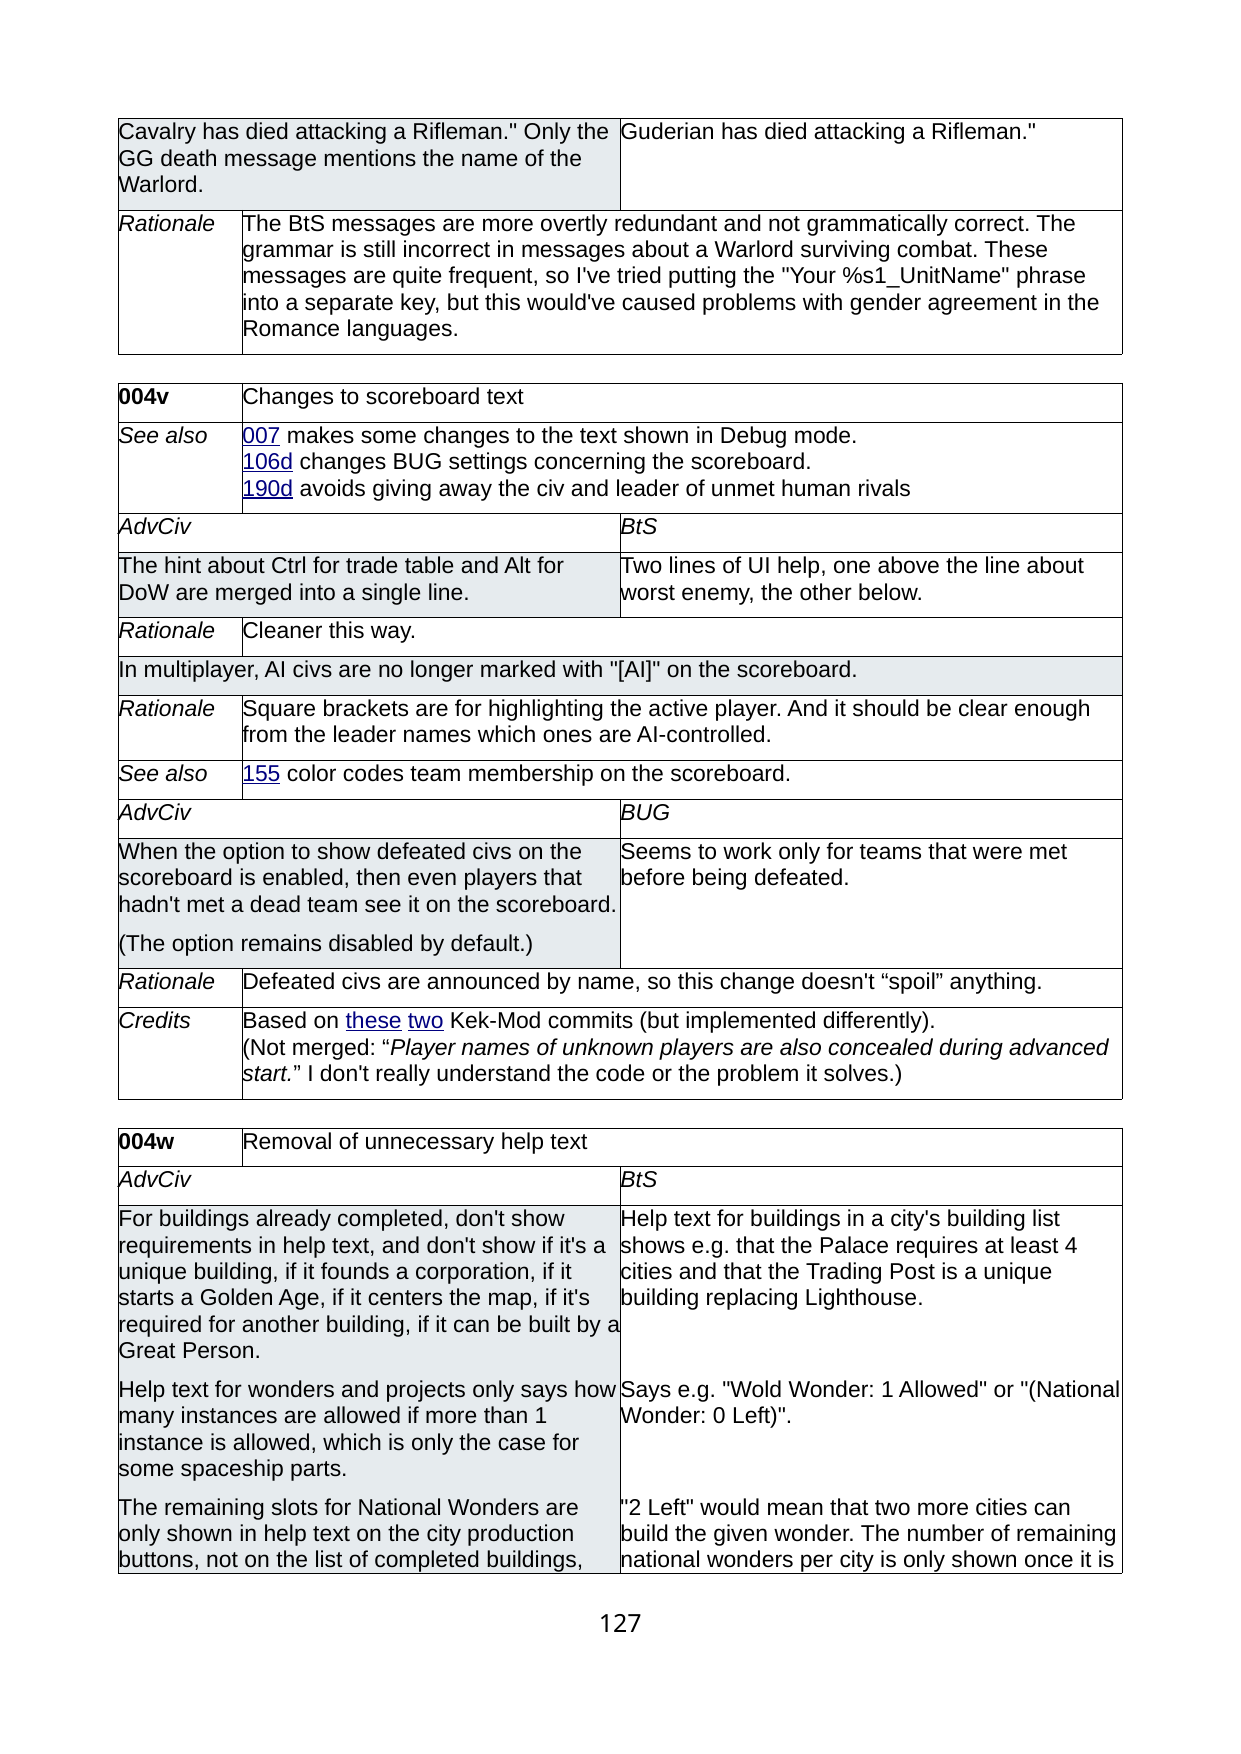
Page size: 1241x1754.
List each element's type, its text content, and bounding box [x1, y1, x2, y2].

table_cell Rationale [119, 618, 242, 656]
table_cell BtS [621, 1167, 1122, 1205]
table_header Changes to scoreboard text [243, 384, 1122, 422]
table_cell Guderian has died attacking a Rifleman." [621, 119, 1122, 210]
table_cell AdvCiv [119, 514, 620, 552]
table_header 004w [119, 1129, 242, 1166]
table_cell The hint about Ctrl for trade table and Alt for DoW are merged into a single line. [119, 553, 620, 617]
table_cell Rationale [119, 969, 242, 1007]
table_cell In multiplayer, AI civs are no longer marked with "[AI]" on the scoreboard. [119, 657, 1122, 695]
table_cell Credits [119, 1008, 242, 1099]
table_cell Cavalry has died attacking a Rifleman." Only the GG death message mentions the name of the Warlord. [119, 119, 620, 210]
table_cell 155 color codes team membership on the scoreboard. [243, 761, 1122, 799]
table_cell For buildings already completed, don't show requirements in help text, and don't show if it's a unique building, if it founds a corporation, if it starts a Golden Age, if it centers the map, if it's required for another building, if it can be built by a Great Person. Help text for wonders and projects only says how many instances are allowed if more than 1 instance is allowed, which is only the case for some spaceship parts. The remaining slots for National Wonders are only shown in help text on the city production buttons, not on the list of completed buildings, [119, 1206, 620, 1573]
table_cell AdvCiv [119, 800, 620, 838]
table_cell Help text for buildings in a city's building list shows e.g. that the Palace requires at least 4 cities and that the Trading Post is a unique building replacing Lighthouse. Says e.g. "Wold Wonder: 1 Allowed" or "(National Wonder: 0 Left)". "2 Left" would mean that two more cities can build the given wonder. The number of remaining national wonders per city is only shown once it is [621, 1206, 1122, 1573]
table_cell Based on these two Kek-Mod commits (but implemented differently). (Not merged: “Player names of unknown players are also concealed during advanced start.” I don't really understand the code or the problem it solves.) [243, 1008, 1122, 1099]
table_cell The BtS messages are more overtly redundant and not grammatically correct. The grammar is still incorrect in messages about a Warlord surviving combat. These messages are quite frequent, so I've tried putting the "Your %s1_UnitName" phrase into a separate key, but this would've caused problems with gender agreement in the Romance languages. [243, 211, 1122, 354]
table_cell Two lines of UI help, one above the line about worst enemy, the other below. [621, 553, 1122, 617]
table_cell Rationale [119, 696, 242, 760]
table_cell Seems to work only for teams that were met before being defeated. [621, 839, 1122, 968]
table_header 004v [119, 384, 242, 422]
table_cell See also [119, 761, 242, 799]
table_cell Rationale [119, 211, 242, 354]
table_cell AdvCiv [119, 1167, 620, 1205]
table_cell BtS [621, 514, 1122, 552]
table_cell Defeated civs are announced by name, so this change doesn't “spoil” anything. [243, 969, 1122, 1007]
table_header Removal of unnecessary help text [243, 1129, 1122, 1166]
table_cell See also [119, 423, 242, 513]
table_cell Cleaner this way. [243, 618, 1122, 656]
table_cell When the option to show defeated civs on the scoreboard is enabled, then even players that hadn't met a dead team see it on the scoreboard. (The option remains disabled by default.) [119, 839, 620, 968]
table_cell 007 makes some changes to the text shown in Debug mode. 106d changes BUG settings concerning the scoreboard. 190d avoids giving away the civ and leader of unmet human rivals [243, 423, 1122, 513]
table_cell Square brackets are for highlighting the active player. And it should be clear enough from the leader names which ones are AI-controlled. [243, 696, 1122, 760]
table_cell BUG [621, 800, 1122, 838]
